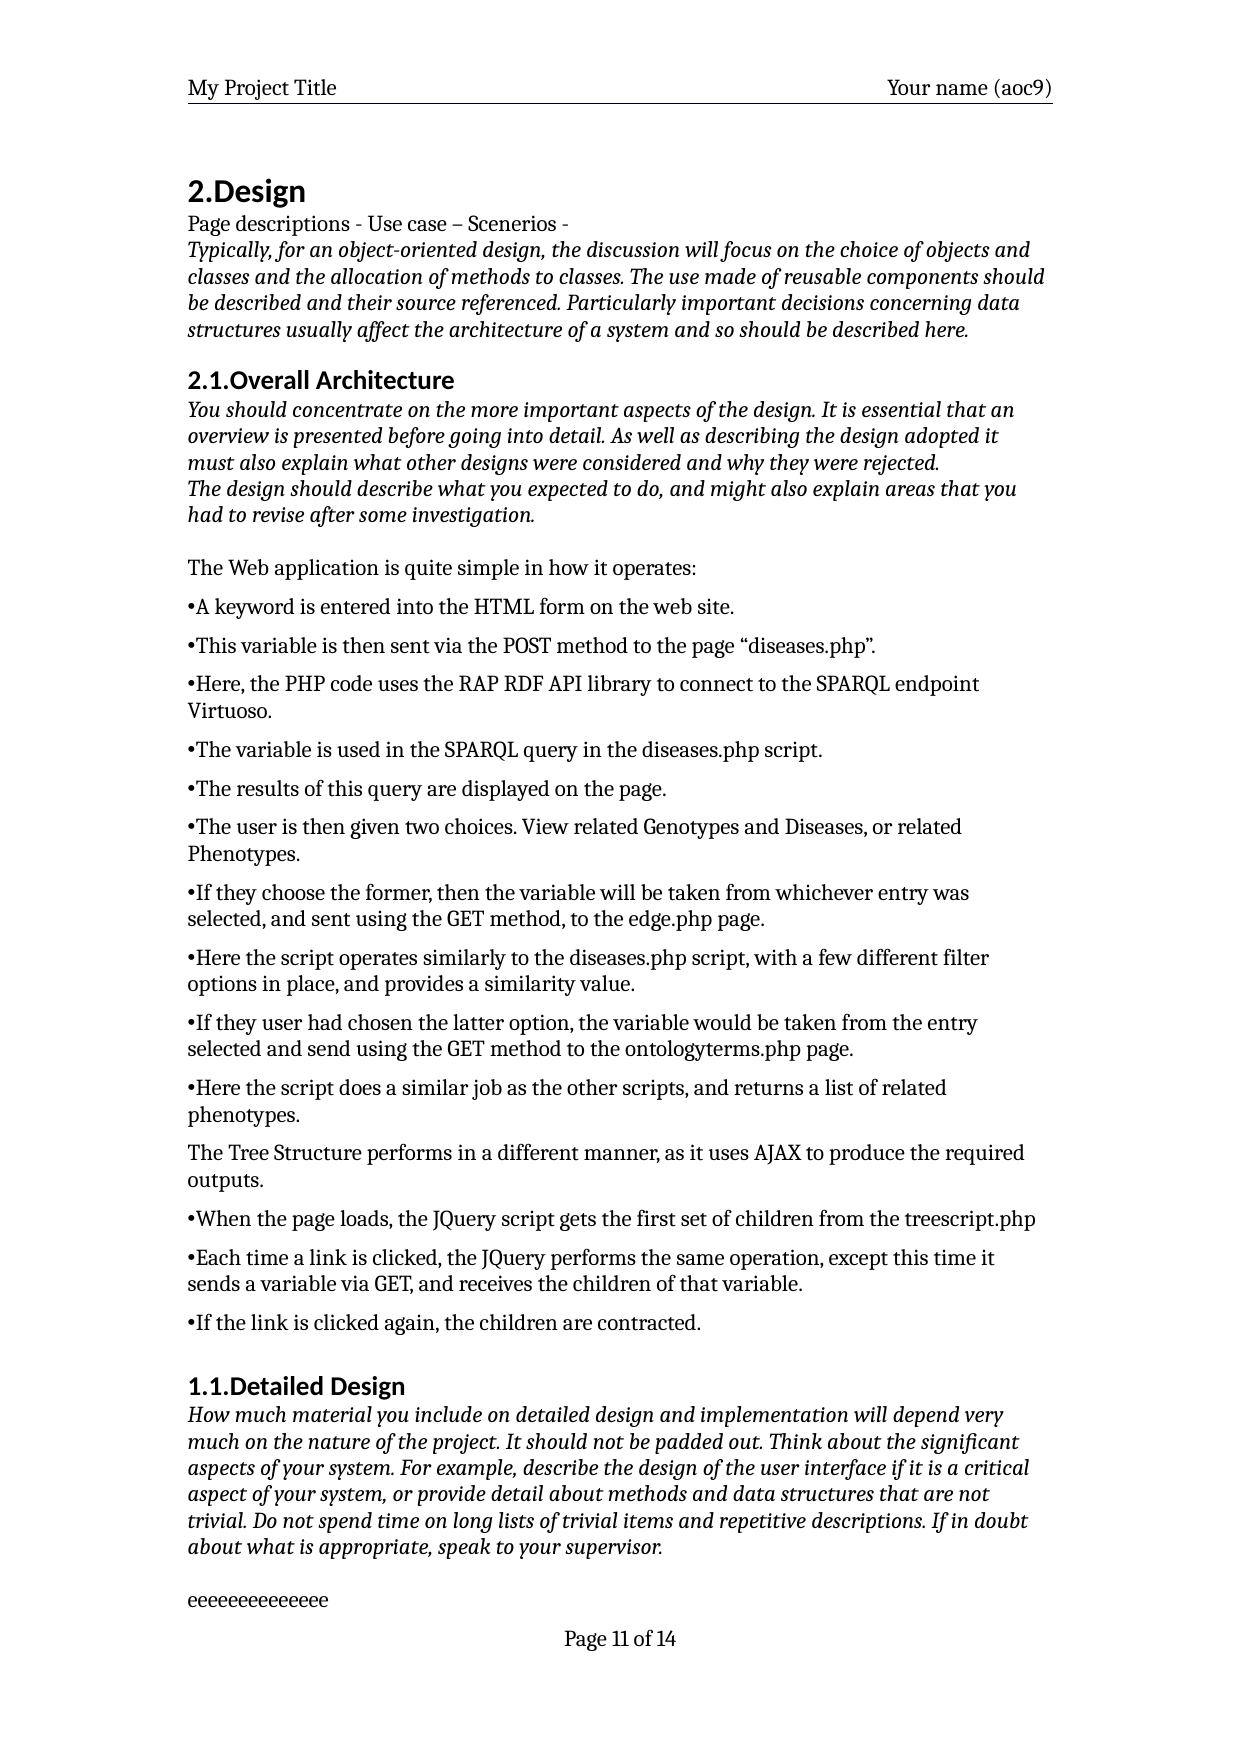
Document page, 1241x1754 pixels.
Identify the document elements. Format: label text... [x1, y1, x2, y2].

text Page descriptions - Use case – Scenerios - [187, 211, 1053, 237]
list The results of this query are displayed on the page. [187, 775, 1053, 802]
list Here, the PHP code uses the RAP RDF API library to connect to the SPARQL endpoint Virtuoso. [187, 671, 1053, 724]
list A keyword is entered into the HTML form on the web site. [187, 593, 1053, 620]
subtitle Overall Architecture [187, 363, 1053, 397]
text Typically, for an object-oriented design, the discussion will focus on the choice of objects and classes and the allocation of methods to classes. The use made of reusable components should be described and their source referenced. Particularly important decisions concerning data structures usually affect the architecture of a system and so should be described here. [187, 237, 1053, 343]
list The variable is used in the SPARQL query in the diseases.php script. [187, 736, 1053, 763]
list Here the script operates similarly to the diseases.php script, with a few different filter options in place, and provides a similarity value. [187, 944, 1053, 997]
list Here the script does a similar job as the other scripts, and returns a list of related phenotypes. [187, 1075, 1053, 1128]
text The Web application is quite simple in how it operates: [187, 555, 1053, 581]
list Each time a link is clicked, the JQuery performs the same operation, except this time it sends a variable via GET, and receives the children of that variable. [187, 1244, 1053, 1297]
text You should concentrate on the more important aspects of the design. It is essential that an overview is presented before going into detail. As well as describing the design adopted it must also explain what other designs were considered and why they were rejected. [187, 397, 1053, 476]
text The design should describe what you expected to do, and might also explain areas that you had to revise after some investigation. [187, 476, 1053, 528]
text How much material you include on detailed design and implementation will depend very much on the nature of the project. It should not be padded out. Think about the significant aspects of your system. For example, describe the design of the user interface if it is a critical aspect of your system, or provide detail about methods and data structures that are not trivial. Do not spend time on long lists of trivial items and repetitive descriptions. If in doubt about what is appropriate, speak to your supervisor. [187, 1402, 1053, 1560]
subtitle Design [187, 170, 1053, 211]
subtitle Detailed Design [187, 1369, 1053, 1402]
list If they choose the former, then the variable will be taken from whichever entry was selected, and sent using the GET method, to the edge.php page. [187, 879, 1053, 932]
text eeeeeeeeeeeeee [187, 1587, 1053, 1613]
list If the link is clicked again, the children are contracted. [187, 1309, 1053, 1336]
text The Tree Structure performs in a different manner, as it uses AJAX to produce the required outputs. [187, 1140, 1053, 1193]
list The user is then given two choices. View related Genotypes and Diseases, or related Phenotypes. [187, 814, 1053, 867]
list When the page loads, the JQuery script gets the first set of children from the treescript.php [187, 1205, 1053, 1232]
list If they user had chosen the latter option, the variable would be taken from the entry selected and send using the GET method to the ontologyterms.php page. [187, 1010, 1053, 1062]
list This variable is then sent via the POST method to the page “diseases.php”. [187, 632, 1053, 659]
